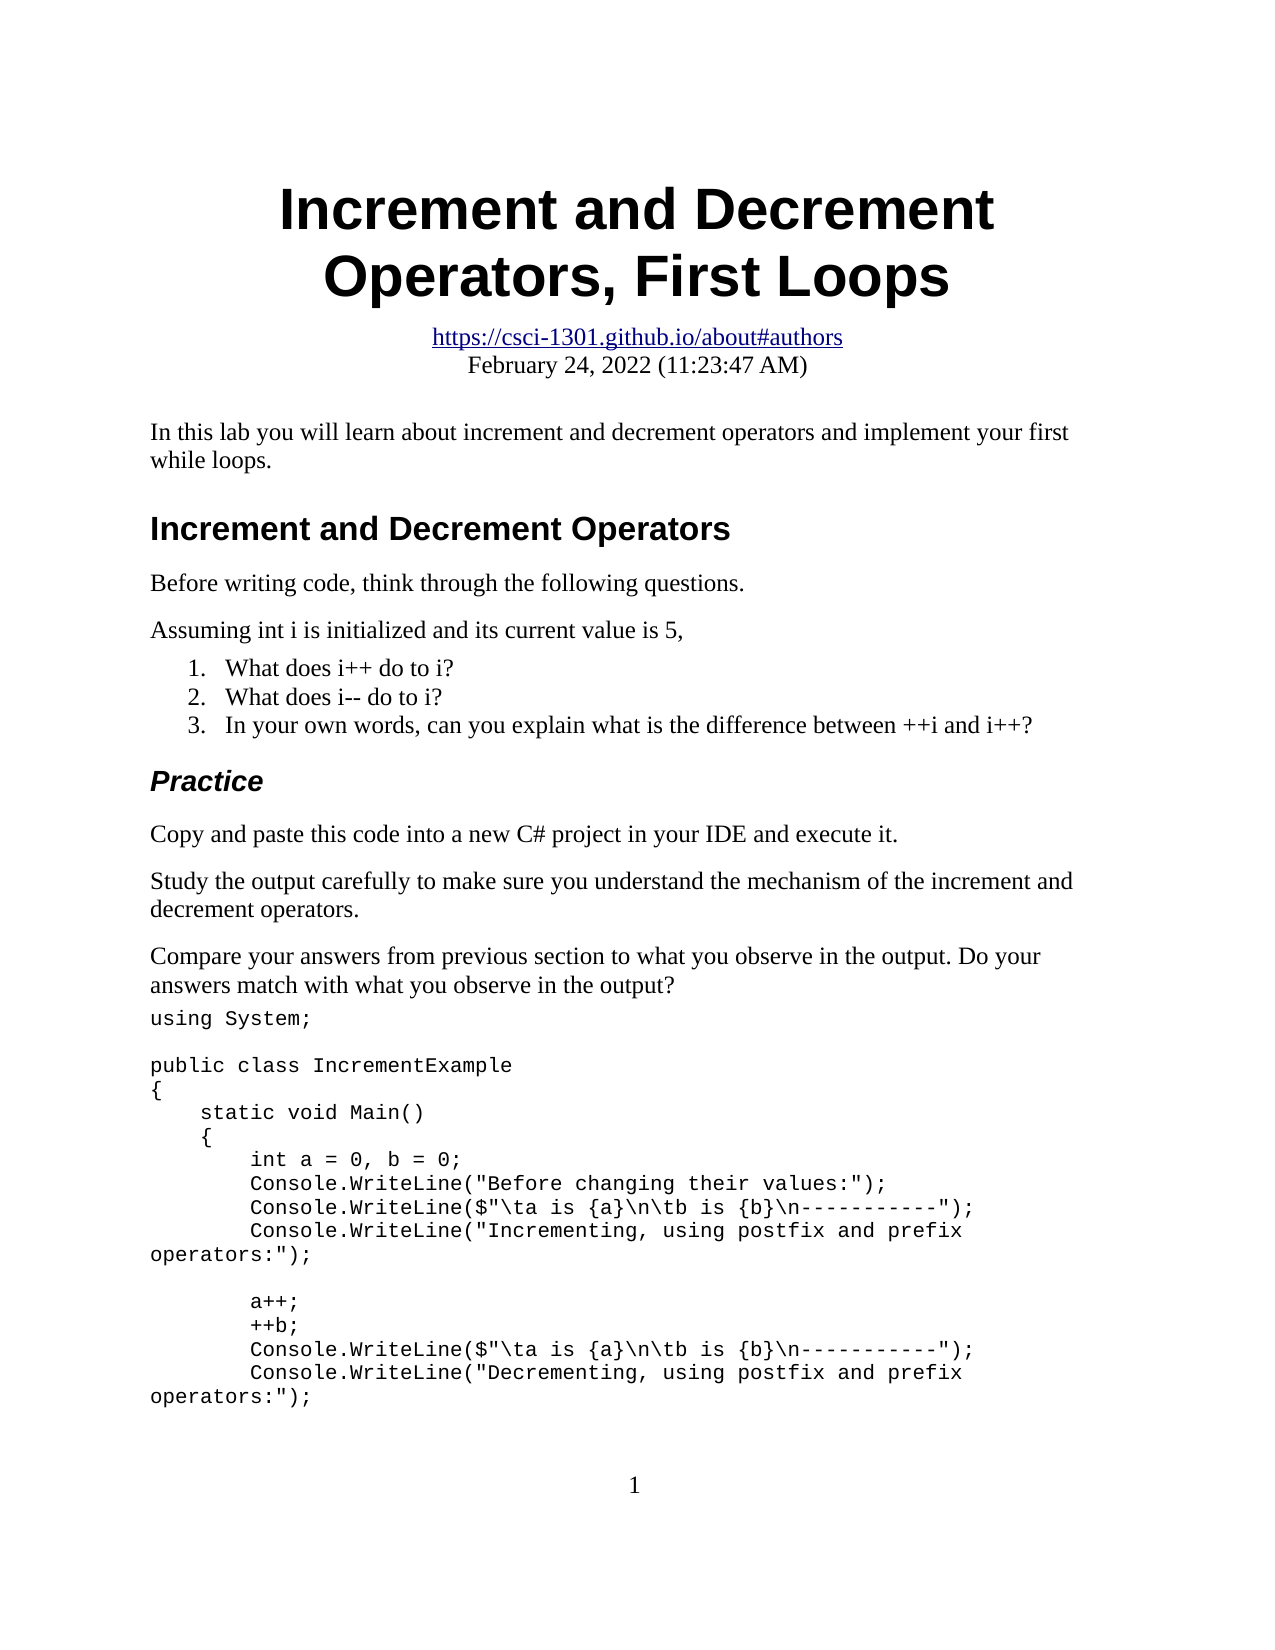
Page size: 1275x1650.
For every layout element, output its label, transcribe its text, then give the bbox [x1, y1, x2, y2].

text using System; [150, 1008, 1125, 1031]
text static void Main() [150, 1102, 1125, 1126]
text a++; [150, 1291, 1125, 1315]
subtitle Practice [150, 764, 1125, 798]
text Console.WriteLine("Decrementing, using postfix and prefix operators:"); [150, 1362, 1125, 1409]
title Increment and Decrement Operators, First Loops [150, 175, 1125, 309]
list What does i-- do to i? [187, 682, 1125, 710]
text Assuming int i is initialized and its current value is 5, [150, 615, 1125, 644]
text { [150, 1126, 1125, 1149]
text Console.WriteLine("Incrementing, using postfix and prefix operators:"); [150, 1220, 1125, 1268]
text February 24, 2022 (11:23:47 AM) [150, 350, 1125, 379]
text Console.WriteLine($"\ta is {a}\n\tb is {b}\n-----------"); [150, 1339, 1125, 1362]
text ++b; [150, 1315, 1125, 1339]
text Before writing code, think through the following questions. [150, 568, 1125, 597]
text Compare your answers from previous section to what you observe in the output. Do your answers match with what you observe in the output? [150, 941, 1125, 999]
text https://csci-1301.github.io/about#authors [150, 322, 1125, 350]
text { [150, 1078, 1125, 1102]
text int a = 0, b = 0; [150, 1149, 1125, 1173]
text In this lab you will learn about increment and decrement operators and implement your first while loops. [150, 417, 1125, 474]
text Console.WriteLine($"\ta is {a}\n\tb is {b}\n-----------"); [150, 1197, 1125, 1220]
text Console.WriteLine("Before changing their values:"); [150, 1173, 1125, 1197]
text Copy and paste this code into a new C# project in your IDE and execute it. [150, 819, 1125, 848]
text Study the output carefully to make sure you understand the mechanism of the increment and decrement operators. [150, 866, 1125, 923]
subtitle Increment and Decrement Operators [150, 508, 1125, 547]
list In your own words, can you explain what is the difference between ++i and i++? [187, 710, 1125, 739]
list What does i++ do to i? [187, 653, 1125, 682]
text public class IncrementExample [150, 1055, 1125, 1078]
